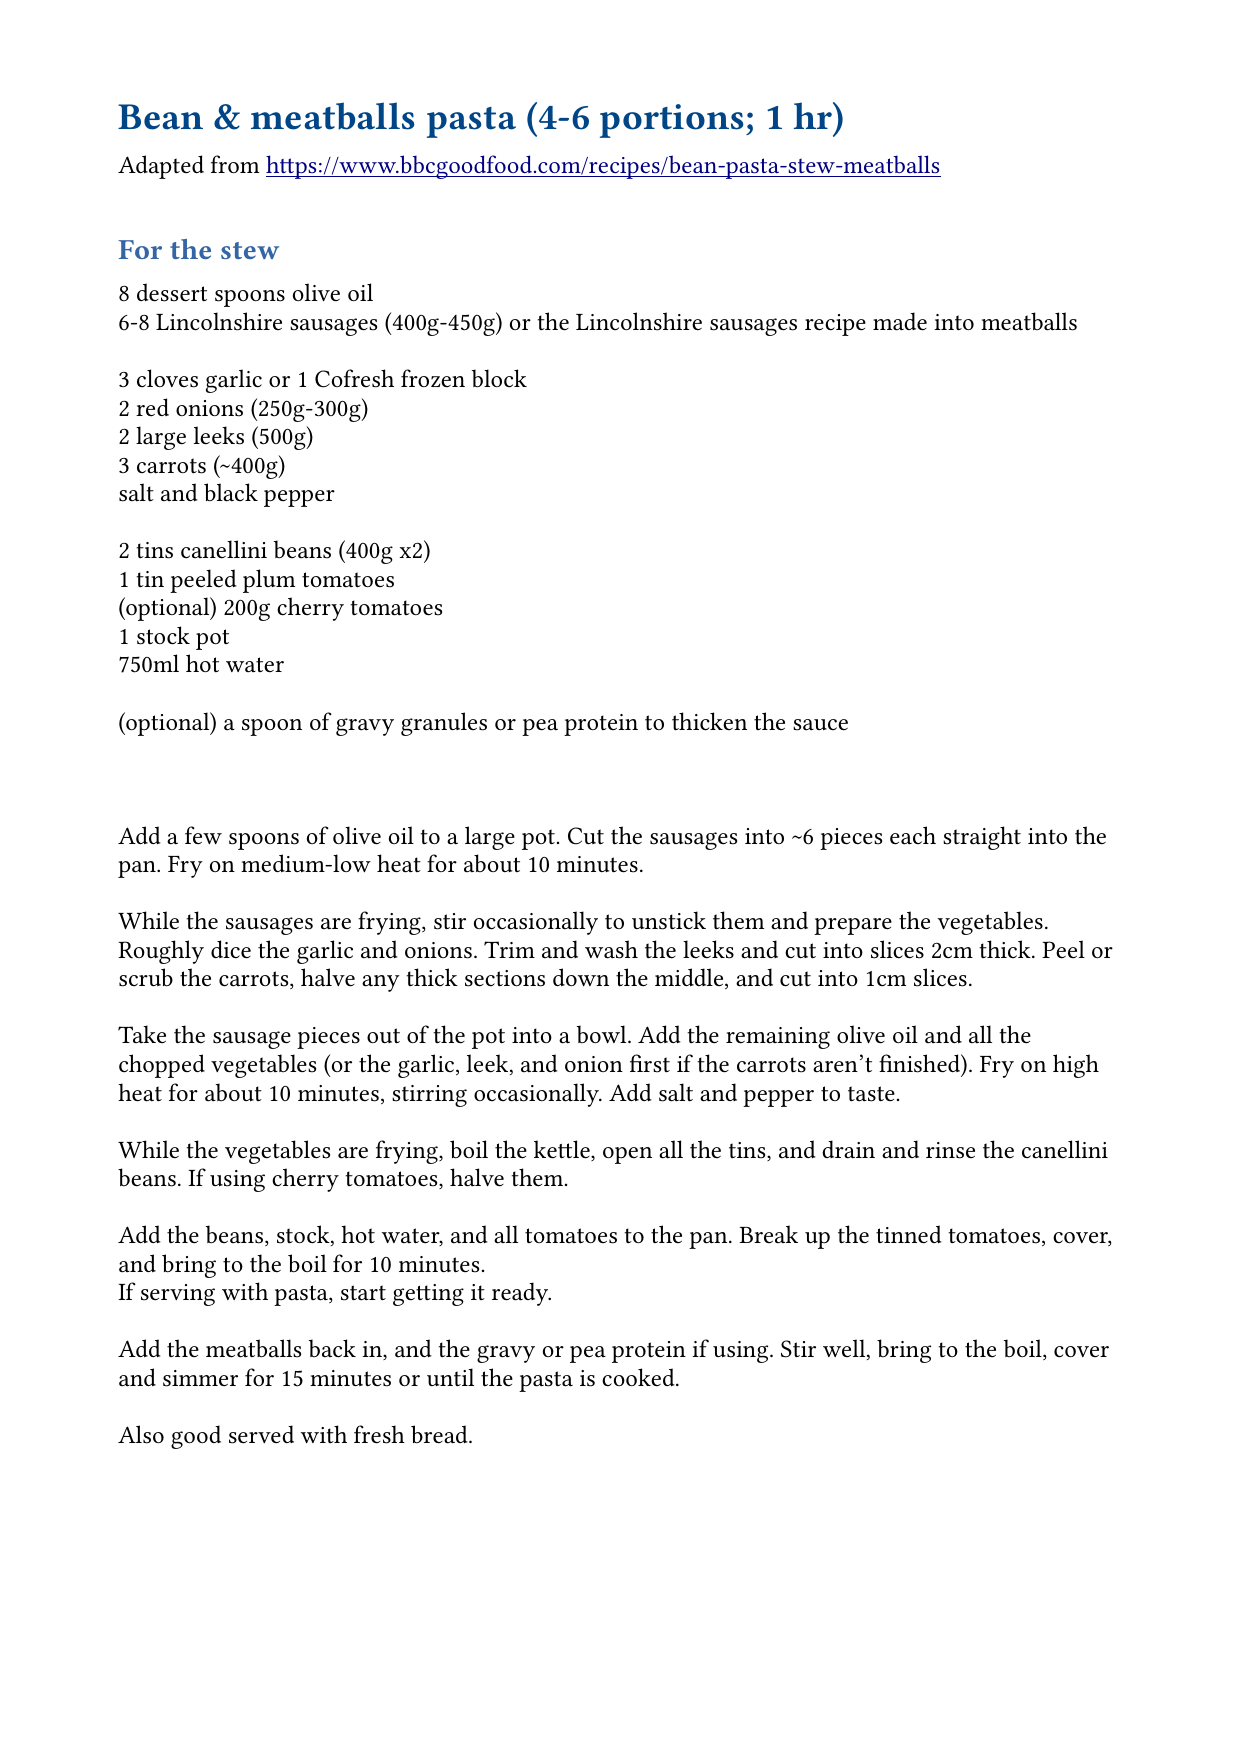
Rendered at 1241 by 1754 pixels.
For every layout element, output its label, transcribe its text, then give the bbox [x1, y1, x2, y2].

text 2 red onions (250g-300g) [118, 393, 1122, 422]
text Adapted from https://www.bbcgoodfood.com/recipes/bean-pasta-stew-meatballs [118, 152, 1122, 180]
text 3 cloves garlic or 1 Cofresh frozen block [118, 365, 1122, 393]
text 1 tin peeled plum tomatoes [118, 565, 1122, 593]
text 2 large leeks (500g) [118, 422, 1122, 451]
text Take the sausage pieces out of the pot into a bowl. Add the remaining olive oil and all the chopped vegetables (or the garlic, leek, and onion first if the carrots aren’t finished). Fry on high heat for about 10 minutes, stirring occasionally. Add salt and pepper to taste. [118, 1021, 1122, 1107]
subtitle Bean & meatballs pasta (4-6 portions; 1 hr) [118, 96, 1122, 139]
text (optional) 200g cherry tomatoes [118, 593, 1122, 622]
text (optional) a spoon of gravy granules or pea protein to thicken the sauce [118, 707, 1122, 736]
text 8 dessert spoons olive oil [118, 279, 1122, 308]
text While the vegetables are frying, boil the kettle, open all the tins, and drain and rinse the canellini beans. If using cherry tomatoes, halve them. [118, 1136, 1122, 1193]
text Also good served with fresh bread. [118, 1421, 1122, 1449]
text 1 stock pot [118, 622, 1122, 650]
text Add the beans, stock, hot water, and all tomatoes to the pan. Break up the tinned tomatoes, cover, and bring to the boil for 10 minutes. [118, 1221, 1122, 1278]
text 6-8 Lincolnshire sausages (400g-450g) or the Lincolnshire sausages recipe made into meatballs [118, 308, 1122, 336]
text Add the meatballs back in, and the gravy or pea protein if using. Stir well, bring to the boil, cover and simmer for 15 minutes or until the pasta is cooked. [118, 1335, 1122, 1392]
text While the sausages are frying, stir occasionally to unstick them and prepare the vegetables. Roughly dice the garlic and onions. Trim and wash the leeks and cut into slices 2cm thick. Peel or scrub the carrots, halve any thick sections down the middle, and cut into 1cm slices. [118, 907, 1122, 993]
text 3 carrots (~400g) [118, 451, 1122, 479]
text If serving with pasta, start getting it ready. [118, 1278, 1122, 1307]
subtitle For the stew [118, 234, 1122, 267]
text 2 tins canellini beans (400g x2) [118, 536, 1122, 565]
text 750ml hot water [118, 650, 1122, 679]
text salt and black pepper [118, 479, 1122, 508]
text Add a few spoons of olive oil to a large pot. Cut the sausages into ~6 pieces each straight into the pan. Fry on medium-low heat for about 10 minutes. [118, 822, 1122, 879]
